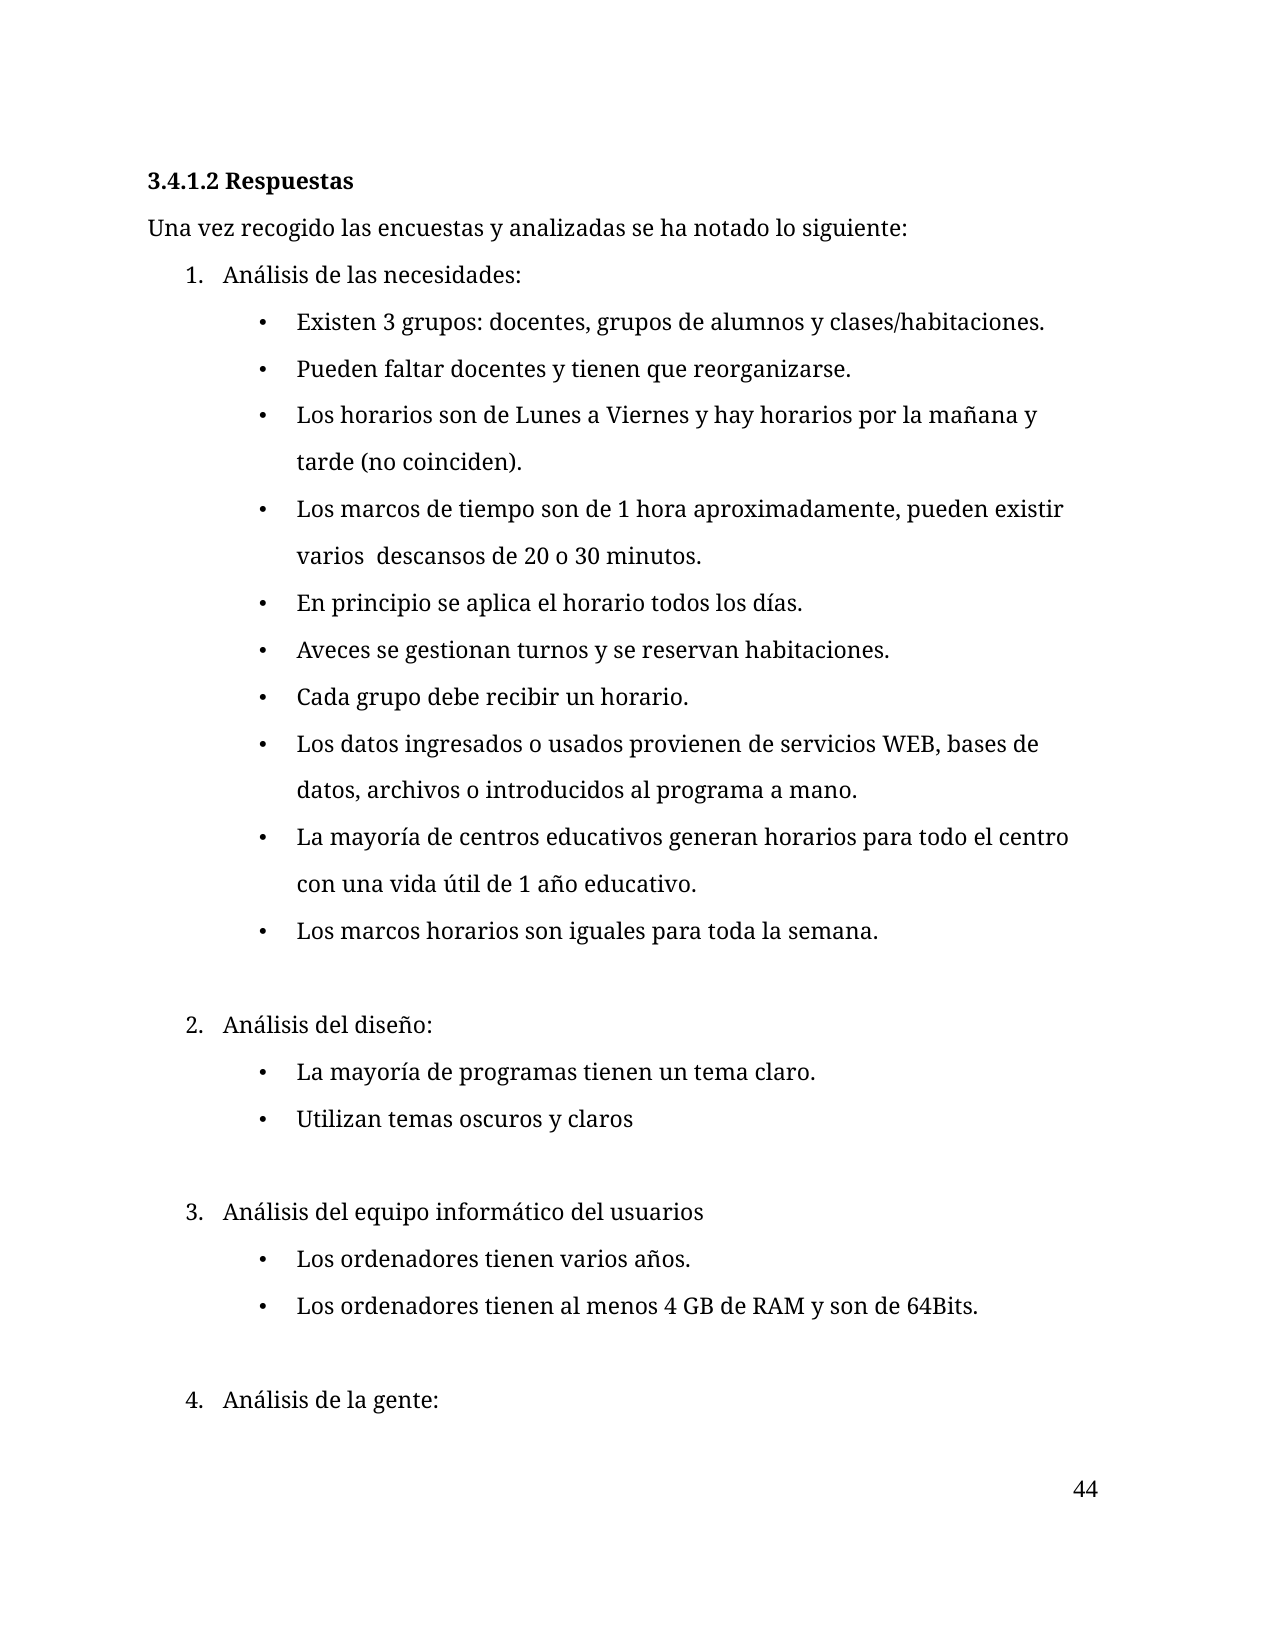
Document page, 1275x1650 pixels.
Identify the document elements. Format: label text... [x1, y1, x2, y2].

list Utilizan temas oscuros y claros [259, 1102, 1098, 1134]
list Los horarios son de Lunes a Viernes y hay horarios por la mañana y tarde (no coinciden). [259, 399, 1098, 477]
text 3.4.1.2 Respuestas [148, 165, 1098, 196]
list Existen 3 grupos: docentes, grupos de alumnos y clases/habitaciones. [259, 306, 1098, 337]
text Una vez recogido las encuestas y analizadas se ha notado lo siguiente: [148, 212, 1098, 243]
list Los marcos de tiempo son de 1 hora aproximadamente, pueden existir varios descansos de 20 o 30 minutos. [259, 493, 1098, 571]
list Análisis del diseño: [185, 1009, 1098, 1040]
list En principio se aplica el horario todos los días. [259, 587, 1098, 618]
list Pueden faltar docentes y tienen que reorganizarse. [259, 352, 1098, 384]
list Análisis de la gente: [185, 1384, 1098, 1415]
list Los datos ingresados o usados provienen de servicios WEB, bases de datos, archivos o introducidos al programa a mano. [259, 727, 1098, 806]
list La mayoría de centros educativos generan horarios para todo el centro con una vida útil de 1 año educativo. [259, 821, 1098, 899]
list La mayoría de programas tienen un tema claro. [259, 1056, 1098, 1087]
list Análisis de las necesidades: [185, 259, 1098, 290]
list Los marcos horarios son iguales para toda la semana. [259, 915, 1098, 946]
list Los ordenadores tienen al menos 4 GB de RAM y son de 64Bits. [259, 1290, 1098, 1321]
list Análisis del equipo informático del usuarios [185, 1196, 1098, 1227]
list Aveces se gestionan turnos y se reservan habitaciones. [259, 634, 1098, 665]
list Los ordenadores tienen varios años. [259, 1243, 1098, 1274]
list Cada grupo debe recibir un horario. [259, 681, 1098, 712]
